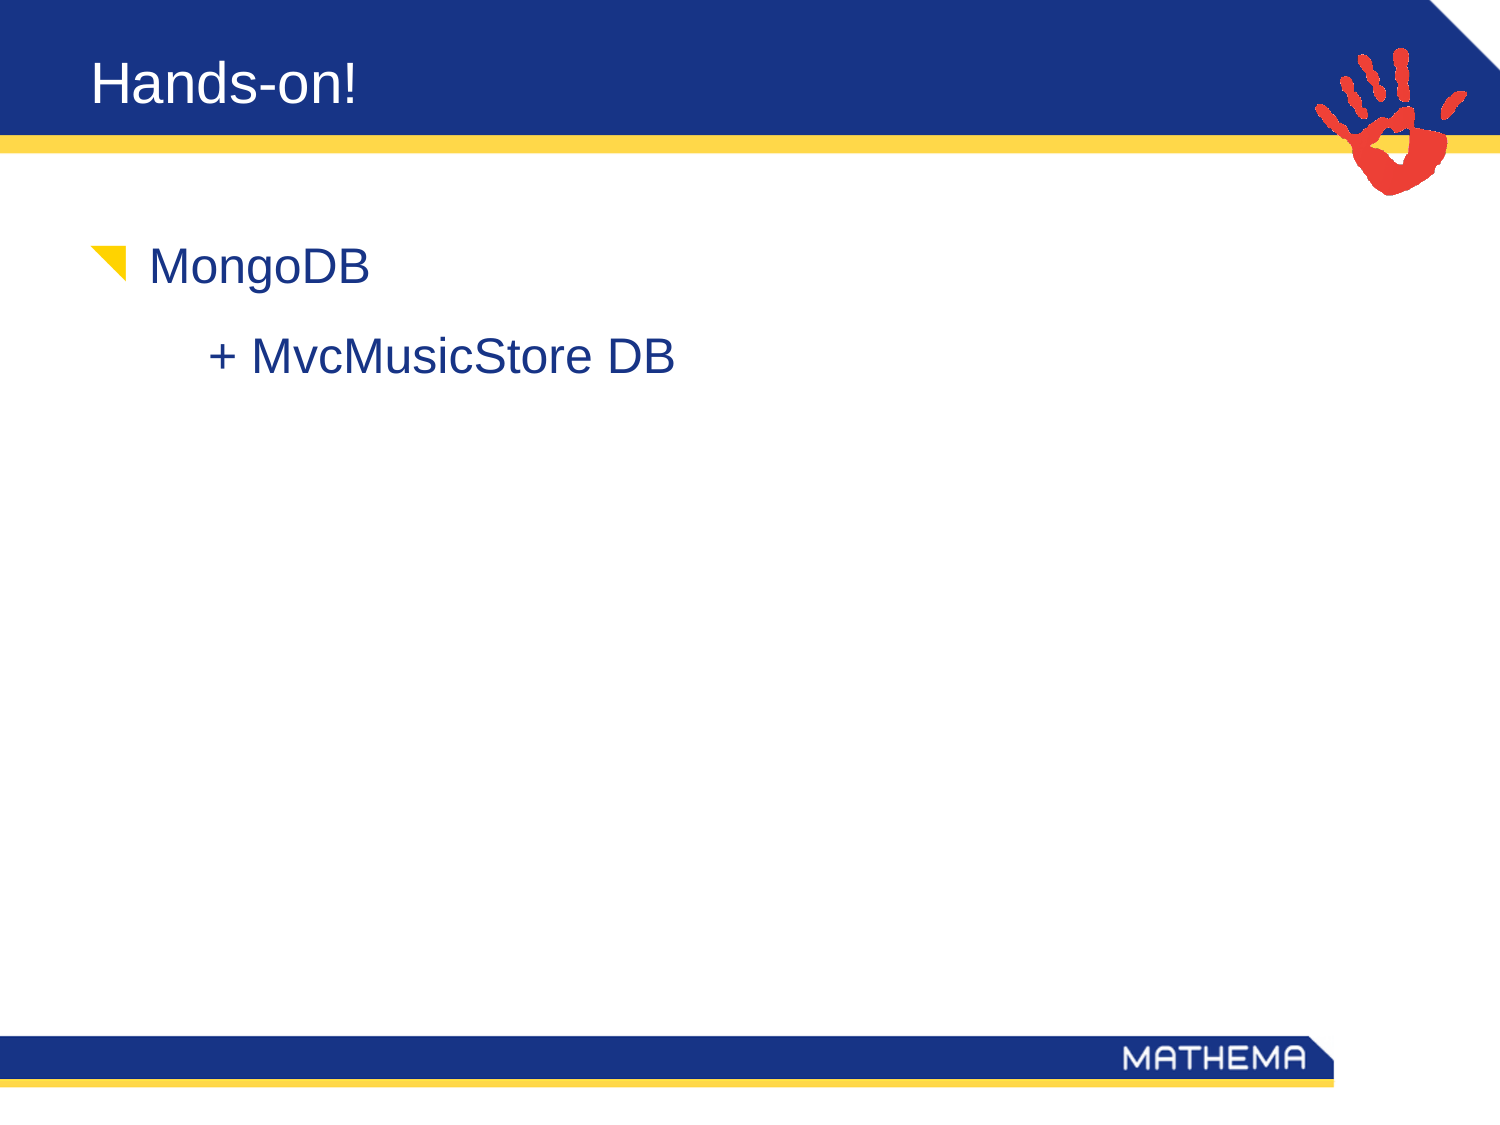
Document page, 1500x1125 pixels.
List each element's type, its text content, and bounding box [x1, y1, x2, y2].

picture [0, 0, 1500, 1125]
title Hands-on! [75, 0, 1426, 174]
list MongoDB + MvcMusicStore DB [75, 226, 1426, 969]
